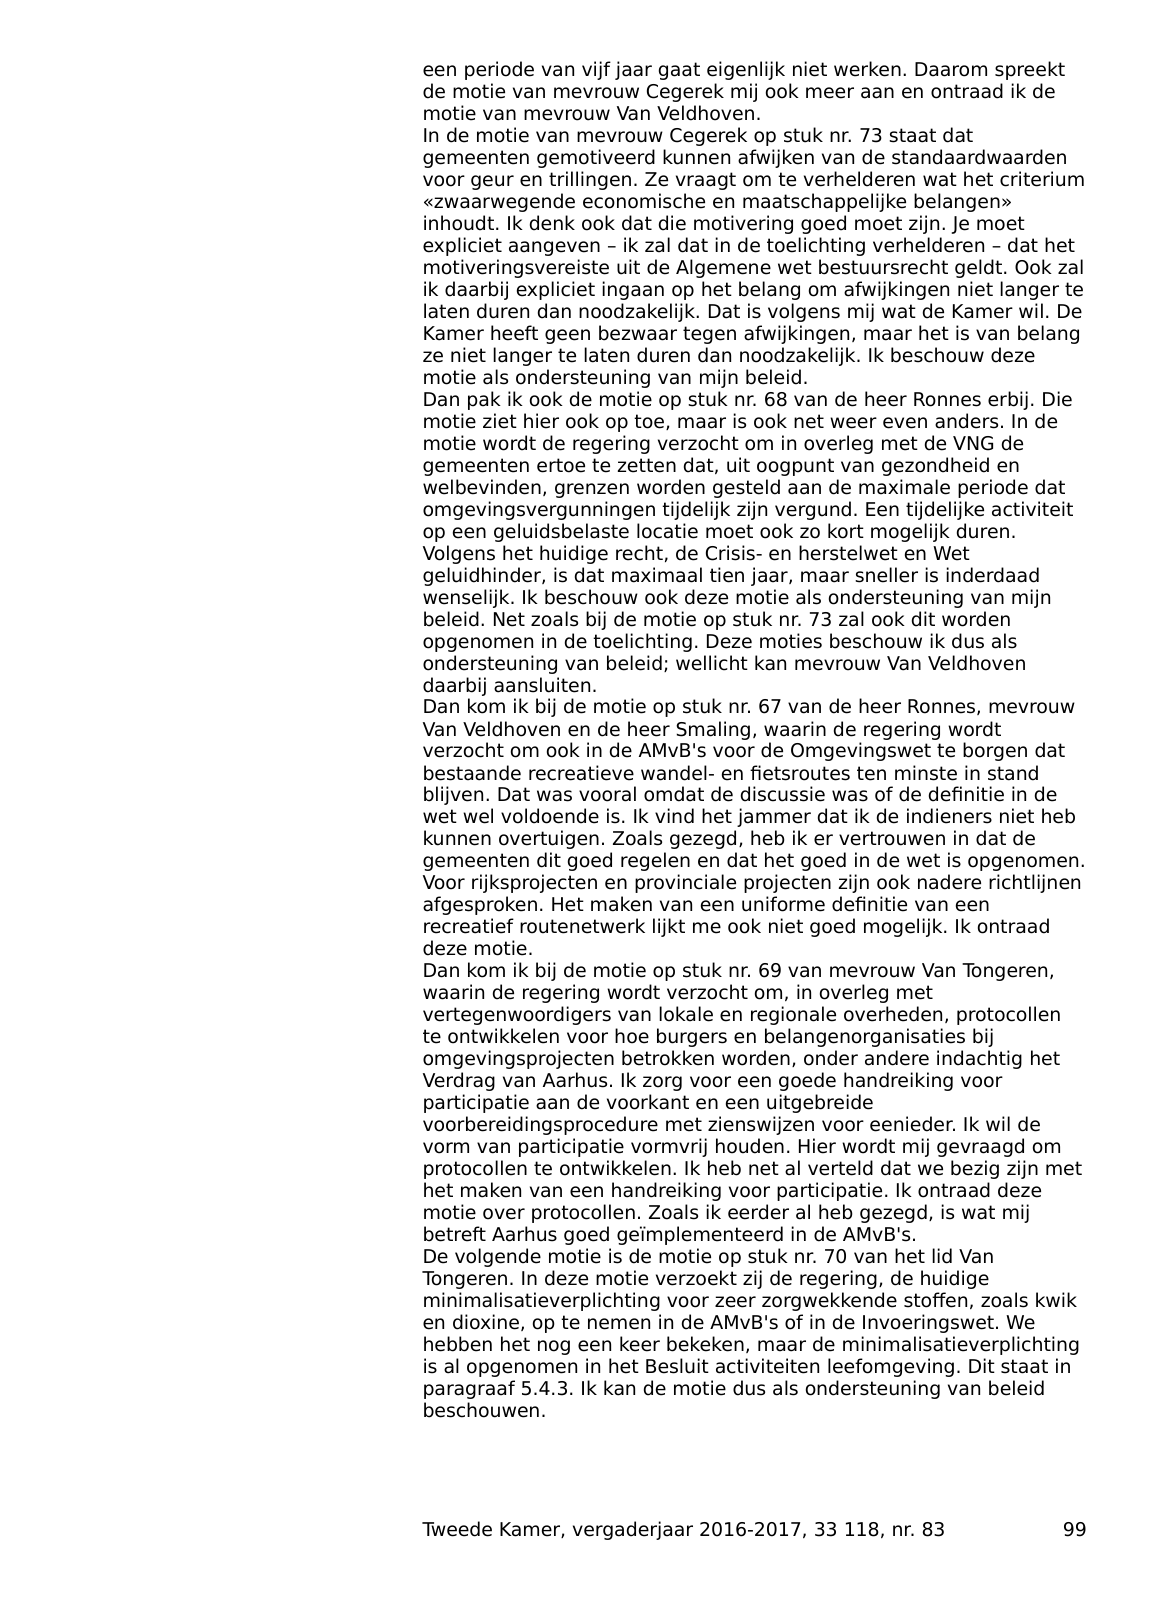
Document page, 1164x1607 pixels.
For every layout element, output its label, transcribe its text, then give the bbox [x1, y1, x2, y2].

text In de motie van mevrouw Cegerek op stuk nr. 73 staat dat gemeenten gemotiveerd kunnen afwijken van de standaardwaarden voor geur en trillingen. Ze vraagt om te verhelderen wat het criterium «zwaarwegende economische en maatschappelijke belangen» inhoudt. Ik denk ook dat die motivering goed moet zijn. Je moet expliciet aangeven – ik zal dat in de toelichting verhelderen – dat het motiveringsvereiste uit de Algemene wet bestuursrecht geldt. Ook zal ik daarbij expliciet ingaan op het belang om afwijkingen niet langer te laten duren dan noodzakelijk. Dat is volgens mij wat de Kamer wil. De Kamer heeft geen bezwaar tegen afwijkingen, maar het is van belang ze niet langer te laten duren dan noodzakelijk. Ik beschouw deze motie als ondersteuning van mijn beleid. [422, 125, 1087, 389]
text Dan kom ik bij de motie op stuk nr. 67 van de heer Ronnes, mevrouw Van Veldhoven en de heer Smaling, waarin de regering wordt verzocht om ook in de AMvB's voor de Omgevingswet te borgen dat bestaande recreatieve wandel- en fietsroutes ten minste in stand blijven. Dat was vooral omdat de discussie was of de definitie in de wet wel voldoende is. Ik vind het jammer dat ik de indieners niet heb kunnen overtuigen. Zoals gezegd, heb ik er vertrouwen in dat de gemeenten dit goed regelen en dat het goed in de wet is opgenomen. Voor rijksprojecten en provinciale projecten zijn ook nadere richtlijnen afgesproken. Het maken van een uniforme definitie van een recreatief routenetwerk lijkt me ook niet goed mogelijk. Ik ontraad deze motie. [422, 696, 1087, 960]
text een periode van vijf jaar gaat eigenlijk niet werken. Daarom spreekt de motie van mevrouw Cegerek mij ook meer aan en ontraad ik de motie van mevrouw Van Veldhoven. [422, 59, 1087, 125]
text Dan pak ik ook de motie op stuk nr. 68 van de heer Ronnes erbij. Die motie ziet hier ook op toe, maar is ook net weer even anders. In de motie wordt de regering verzocht om in overleg met de VNG de gemeenten ertoe te zetten dat, uit oogpunt van gezondheid en welbevinden, grenzen worden gesteld aan de maximale periode dat omgevingsvergunningen tijdelijk zijn vergund. Een tijdelijke activiteit op een geluidsbelaste locatie moet ook zo kort mogelijk duren. Volgens het huidige recht, de Crisis- en herstelwet en Wet geluidhinder, is dat maximaal tien jaar, maar sneller is inderdaad wenselijk. Ik beschouw ook deze motie als ondersteuning van mijn beleid. Net zoals bij de motie op stuk nr. 73 zal ook dit worden opgenomen in de toelichting. Deze moties beschouw ik dus als ondersteuning van beleid; wellicht kan mevrouw Van Veldhoven daarbij aansluiten. [422, 389, 1087, 696]
text De volgende motie is de motie op stuk nr. 70 van het lid Van Tongeren. In deze motie verzoekt zij de regering, de huidige minimalisatieverplichting voor zeer zorgwekkende stoffen, zoals kwik en dioxine, op te nemen in de AMvB's of in de Invoeringswet. We hebben het nog een keer bekeken, maar de minimalisatieverplichting is al opgenomen in het Besluit activiteiten leefomgeving. Dit staat in paragraaf 5.4.3. Ik kan de motie dus als ondersteuning van beleid beschouwen. [422, 1246, 1087, 1422]
text Dan kom ik bij de motie op stuk nr. 69 van mevrouw Van Tongeren, waarin de regering wordt verzocht om, in overleg met vertegenwoordigers van lokale en regionale overheden, protocollen te ontwikkelen voor hoe burgers en belangenorganisaties bij omgevingsprojecten betrokken worden, onder andere indachtig het Verdrag van Aarhus. Ik zorg voor een goede handreiking voor participatie aan de voorkant en een uitgebreide voorbereidingsprocedure met zienswijzen voor eenieder. Ik wil de vorm van participatie vormvrij houden. Hier wordt mij gevraagd om protocollen te ontwikkelen. Ik heb net al verteld dat we bezig zijn met het maken van een handreiking voor participatie. Ik ontraad deze motie over protocollen. Zoals ik eerder al heb gezegd, is wat mij betreft Aarhus goed geïmplementeerd in de AMvB's. [422, 960, 1087, 1246]
